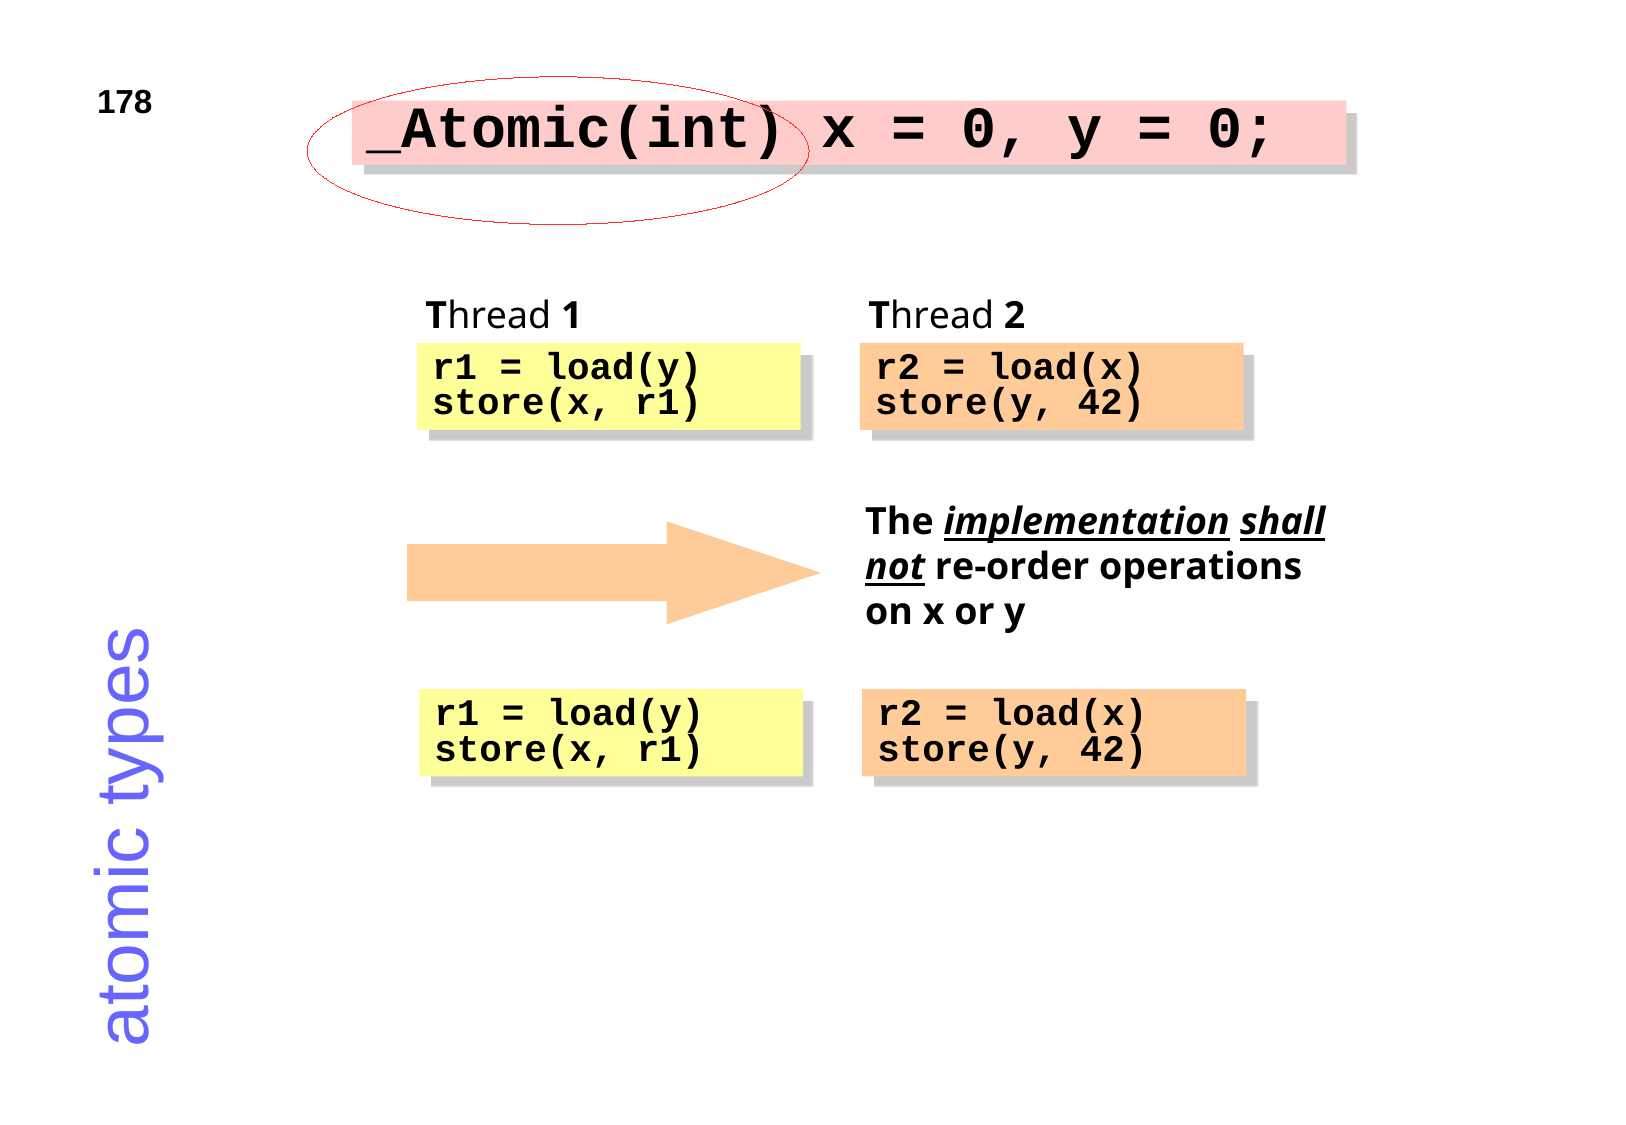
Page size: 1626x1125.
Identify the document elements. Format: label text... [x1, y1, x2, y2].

text_box r2 = load(x) store(y, 42) [862, 689, 1247, 777]
text_box r1 = load(y) store(x, r1) [416, 342, 801, 430]
text_box r2 = load(x) store(y, 42) [859, 342, 1244, 430]
text_box The implementation shall not re-order operations on x or y [850, 489, 1353, 641]
text_box _Atomic(int) x = 0, y = 0; [351, 100, 1347, 165]
text_box Thread 1 [410, 283, 725, 345]
title atomic types [21, 29, 217, 1063]
text_box r1 = load(y) store(x, r1) [419, 689, 804, 777]
text_box Thread 2 [853, 283, 1167, 345]
